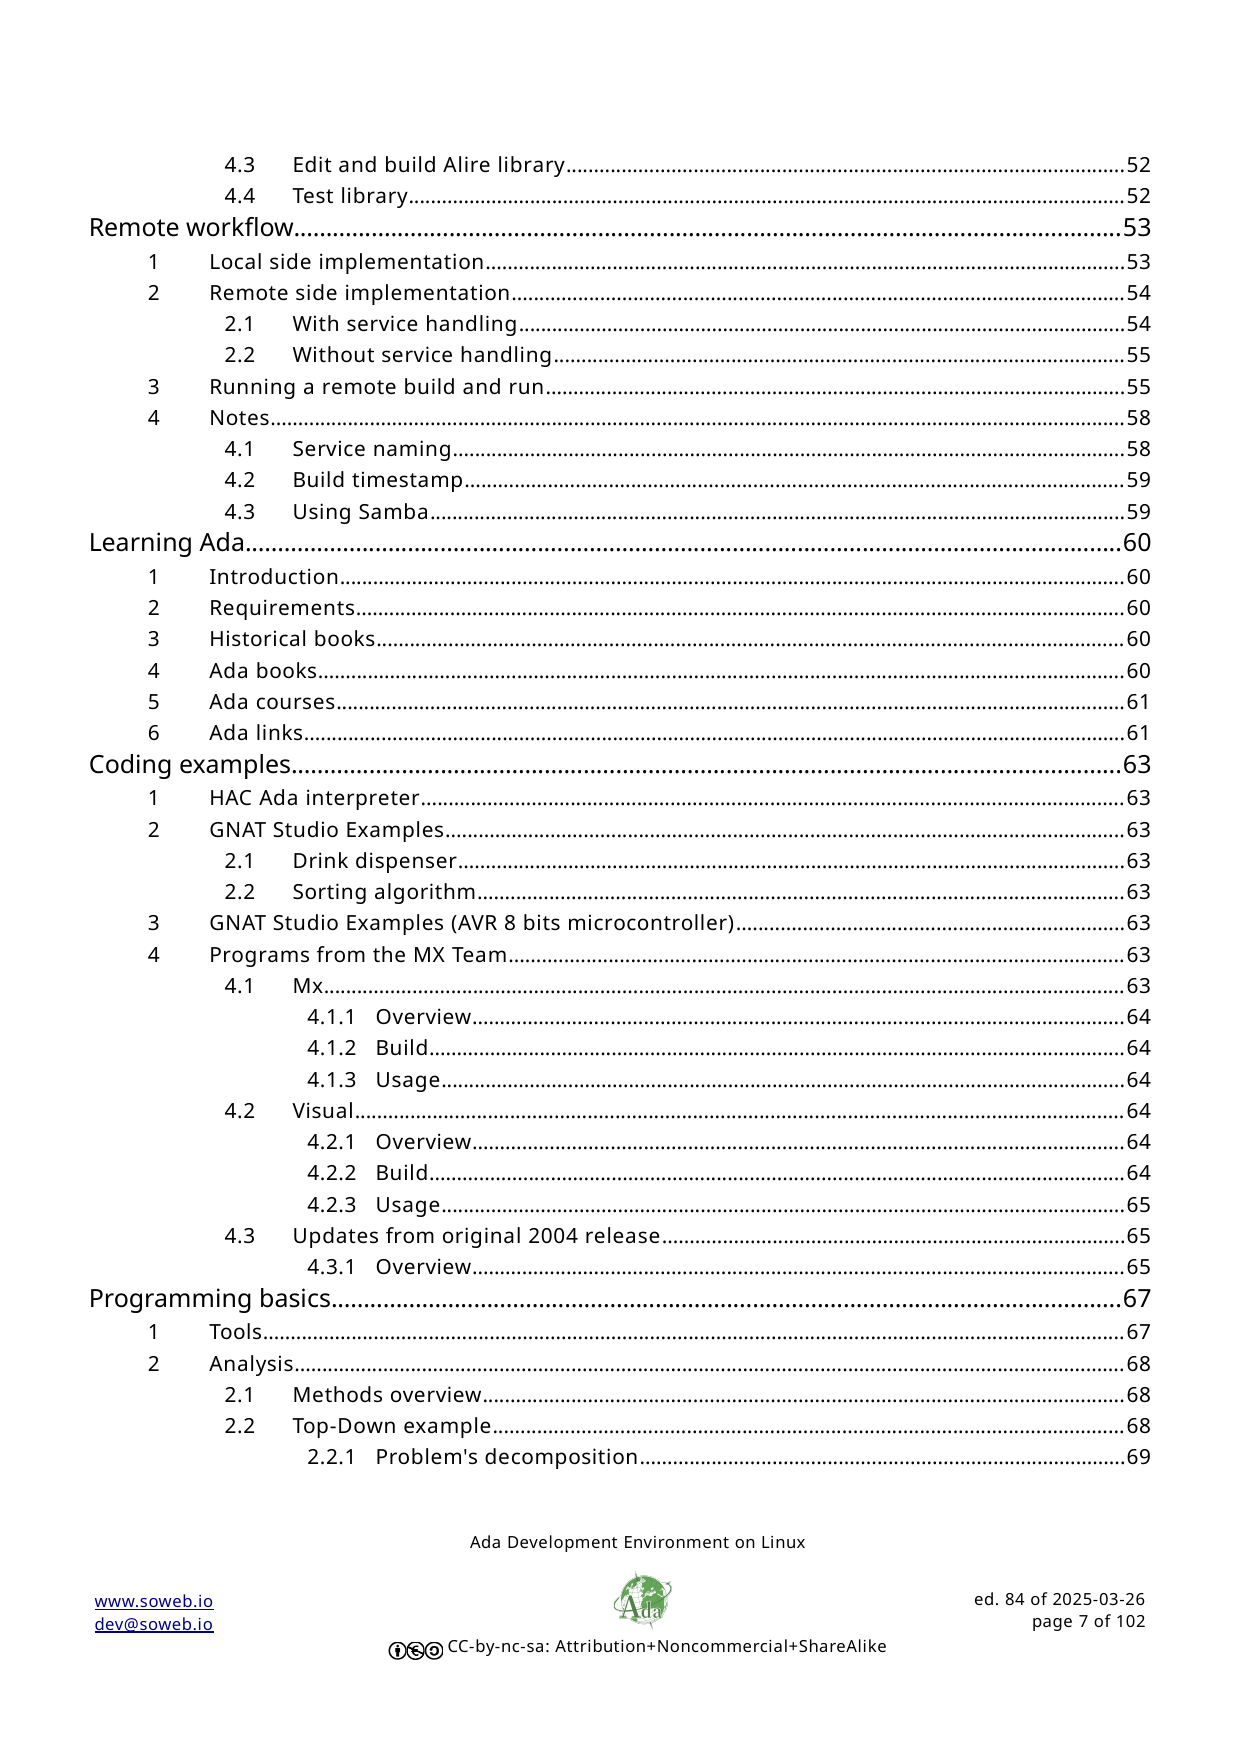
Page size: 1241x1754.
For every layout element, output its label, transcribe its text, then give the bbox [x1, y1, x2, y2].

text Coding examples 63 [88, 747, 1152, 781]
text 4.2.2 Build 64 [307, 1156, 1152, 1187]
picture [388, 1642, 443, 1660]
text 4.2.1 Overview 64 [307, 1124, 1152, 1156]
text 2.1 With service handling 54 [224, 307, 1152, 338]
text 1 Local side implementation 53 [148, 244, 1152, 275]
text 4.2 Build timestamp 59 [224, 463, 1152, 494]
text 2 Requirements 60 [148, 591, 1152, 622]
text 4.1.1 Overview 64 [307, 999, 1152, 1031]
picture [613, 1571, 672, 1630]
text 4.1.3 Usage 64 [307, 1062, 1152, 1093]
text 4.1 Service naming 58 [224, 432, 1152, 463]
text 3 GNAT Studio Examples (AVR 8 bits microcontroller) 63 [148, 906, 1152, 937]
text 2 Analysis 68 [148, 1346, 1152, 1377]
text 4.1.2 Build 64 [307, 1031, 1152, 1062]
text 3 Historical books 60 [148, 622, 1152, 653]
text 1 Introduction 60 [148, 559, 1152, 591]
text 2 GNAT Studio Examples 63 [148, 812, 1152, 843]
text Remote workflow 53 [88, 210, 1152, 244]
text 4.3 Edit and build Alire library 52 [224, 148, 1152, 179]
text 4.2.3 Usage 65 [307, 1187, 1152, 1218]
text 4.4 Test library 52 [224, 179, 1152, 210]
text 2.2.1 Problem's decomposition 69 [307, 1440, 1152, 1471]
text 2.2 Without service handling 55 [224, 338, 1152, 369]
text 4.3 Updates from original 2004 release 65 [224, 1218, 1152, 1249]
text 4 Ada books 60 [148, 653, 1152, 684]
text 4.1 Mx 63 [224, 968, 1152, 999]
text 2 Remote side implementation 54 [148, 275, 1152, 307]
text 5 Ada courses 61 [148, 684, 1152, 716]
text 4.2 Visual 64 [224, 1093, 1152, 1124]
text 4.3 Using Samba 59 [224, 494, 1152, 525]
text 2.1 Methods overview 68 [224, 1377, 1152, 1408]
text Programming basics 67 [88, 1281, 1152, 1315]
text 4 Programs from the MX Team 63 [148, 937, 1152, 968]
text 3 Running a remote build and run 55 [148, 369, 1152, 400]
text Learning Ada 60 [88, 525, 1152, 559]
text 2.2 Sorting algorithm 63 [224, 874, 1152, 906]
text 6 Ada links 61 [148, 716, 1152, 747]
text 4.3.1 Overview 65 [307, 1249, 1152, 1281]
text 2.2 Top-Down example 68 [224, 1408, 1152, 1440]
text 1 Tools 67 [148, 1315, 1152, 1346]
text 2.1 Drink dispenser 63 [224, 843, 1152, 874]
text 4 Notes 58 [148, 400, 1152, 432]
text 1 HAC Ada interpreter 63 [148, 781, 1152, 812]
